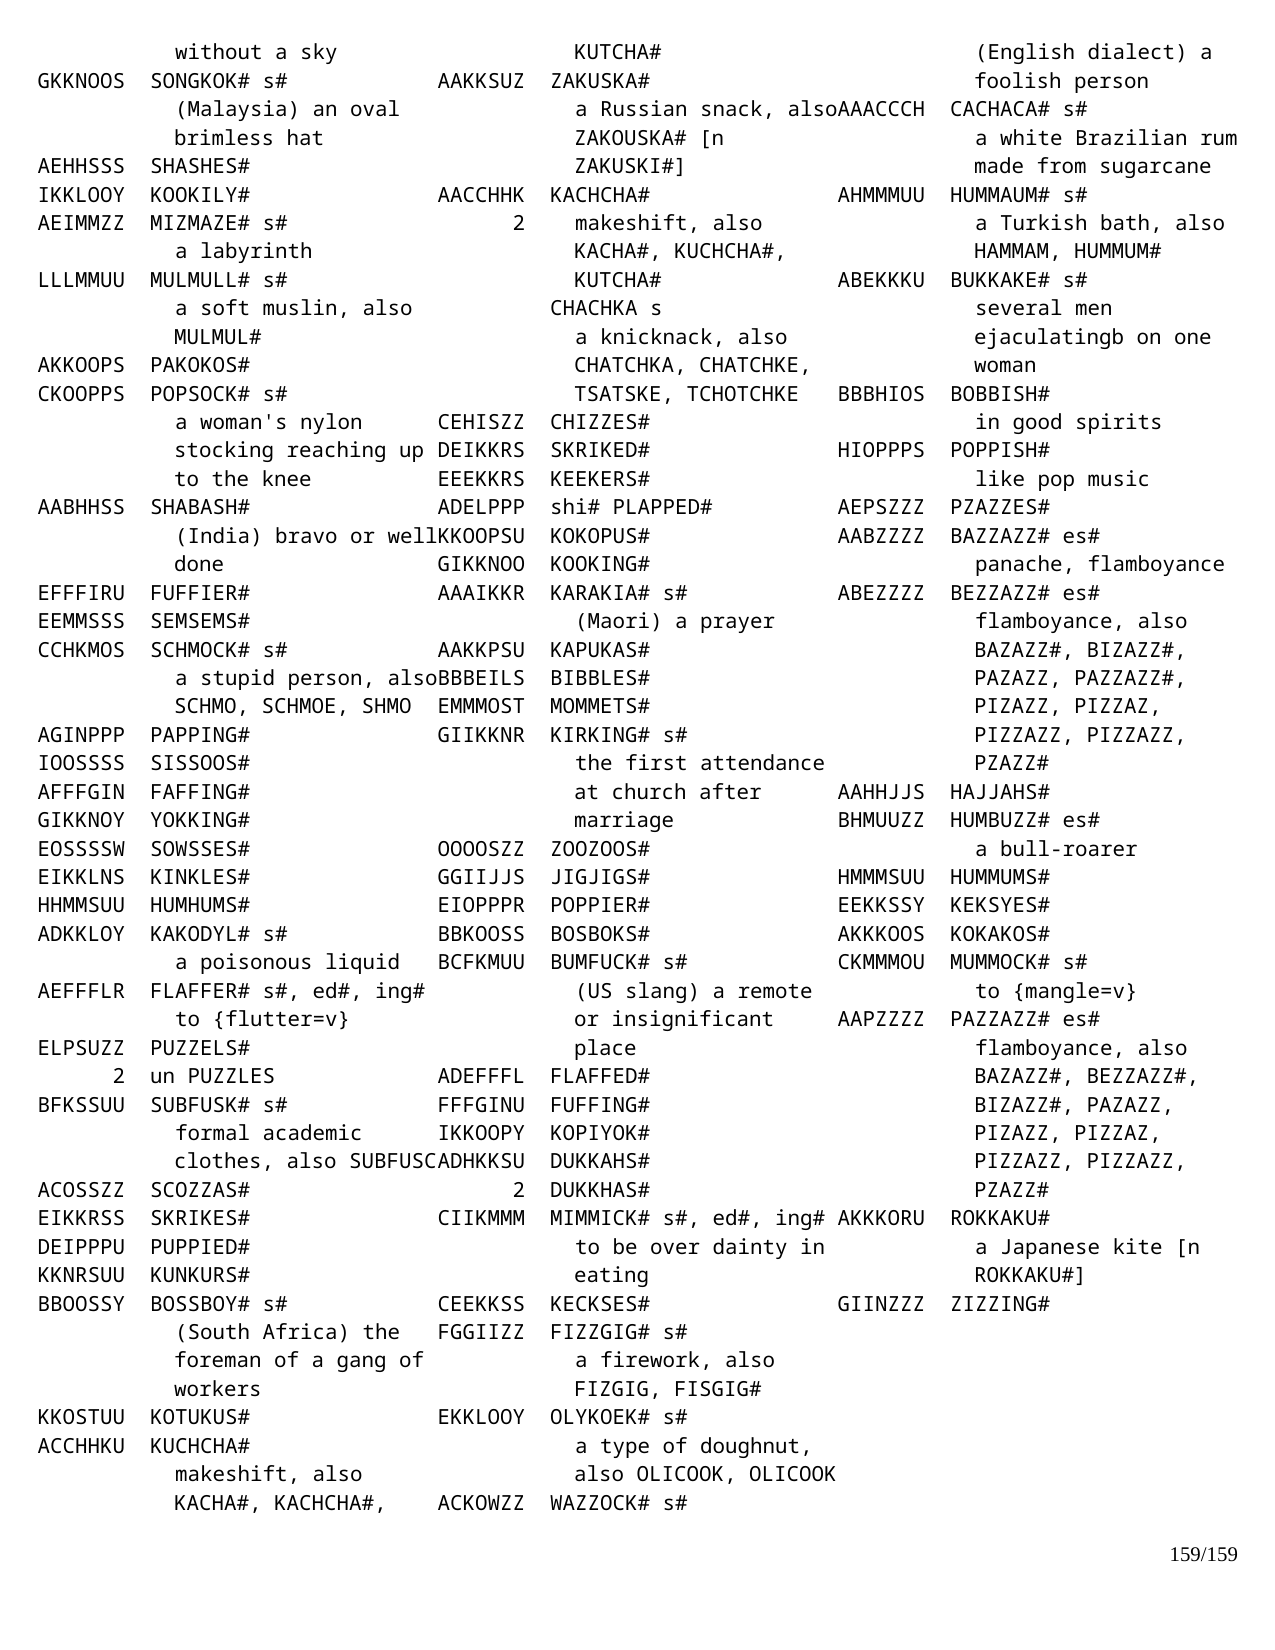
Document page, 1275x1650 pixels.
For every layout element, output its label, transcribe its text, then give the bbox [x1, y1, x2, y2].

text AACCHHK KACHCHA# [437, 180, 837, 208]
text ELPSUZZ PUZZELS# [37, 1033, 437, 1061]
text a firework, also FIZGIG, FISGIG# [437, 1346, 837, 1402]
text (English dialect) a foolish person [837, 37, 1237, 94]
text 2 makeshift, also KACHA#, KUCHCHA#, KUTCHA# [437, 208, 837, 293]
text AAACCCH CACHACA# s# [837, 94, 1237, 123]
text CEHISZZ CHIZZES# [437, 407, 837, 436]
text AAPZZZZ PAZZAZZ# es# [837, 1004, 1237, 1033]
text CKOOPPS POPSOCK# s# [37, 379, 437, 407]
text EEMMSSS SEMSEMS# [37, 606, 437, 635]
text (US slang) a remote or insignificant place [437, 976, 837, 1061]
text (Maori) a prayer [437, 606, 837, 635]
text ABEZZZZ BEZZAZZ# es# [837, 578, 1237, 606]
text in good spirits [837, 407, 1237, 436]
text ABEKKKU BUKKAKE# s# [837, 265, 1237, 293]
text 2 DUKKHAS# [437, 1175, 837, 1203]
text AKKOOPS PAKOKOS# [37, 350, 437, 379]
text EEEKKRS KEEKERS# [437, 464, 837, 492]
text a Russian snack, also ZAKOUSKA# [n ZAKUSKI#] [437, 94, 837, 180]
text FGGIIZZ FIZZGIG# s# [437, 1317, 837, 1346]
text a bull-roarer [837, 834, 1237, 862]
text panache, flamboyance [837, 549, 1237, 578]
text AEPSZZZ PZAZZES# [837, 492, 1237, 521]
text DEIPPPU PUPPIED# [37, 1232, 437, 1260]
text IOOSSSS SISSOOS# [37, 748, 437, 777]
text BCFKMUU BUMFUCK# s# [437, 947, 837, 976]
text a type of doughnut, also OLICOOK, OLICOOK [437, 1431, 837, 1488]
text AEIMMZZ MIZMAZE# s# [37, 208, 437, 237]
text BBOOSSY BOSSBOY# s# [37, 1289, 437, 1317]
text DEIKKRS SKRIKED# [437, 436, 837, 464]
text CKMMMOU MUMMOCK# s# [837, 947, 1237, 976]
text EFFFIRU FUFFIER# [37, 578, 437, 606]
text a Japanese kite [n ROKKAKU#] [837, 1232, 1237, 1289]
text ADELPPP shi# PLAPPED# [437, 492, 837, 521]
text several men ejaculatingb on one woman [837, 293, 1237, 379]
text formal academic clothes, also SUBFUSC [37, 1118, 437, 1175]
text CCHKMOS SCHMOCK# s# [37, 635, 437, 663]
text KKNRSUU KUNKURS# [37, 1260, 437, 1289]
text AAKKSUZ ZAKUSKA# [437, 66, 837, 94]
text KKOSTUU KOTUKUS# [37, 1402, 437, 1431]
text without a sky [37, 37, 437, 66]
text a labyrinth [37, 237, 437, 265]
text AKKKOOS KOKAKOS# [837, 919, 1237, 947]
text IKKLOOY KOOKILY# [37, 180, 437, 208]
text BBKOOSS BOSBOKS# [437, 919, 837, 947]
text AABHHSS SHABASH# [37, 492, 437, 521]
text (India) bravo or well done [37, 521, 437, 578]
text AFFFGIN FAFFING# [37, 777, 437, 805]
text AEHHSSS SHASHES# [37, 151, 437, 180]
text (Malaysia) an oval brimless hat [37, 94, 437, 151]
text EIOPPPR POPPIER# [437, 891, 837, 919]
text a Turkish bath, also HAMMAM, HUMMUM# [837, 208, 1237, 265]
text EOSSSSW SOWSSES# [37, 834, 437, 862]
text EIKKRSS SKRIKES# [37, 1203, 437, 1232]
text BHMUUZZ HUMBUZZ# es# [837, 805, 1237, 834]
text CIIKMMM MIMMICK# s#, ed#, ing# [437, 1203, 837, 1232]
text AGINPPP PAPPING# [37, 720, 437, 748]
text to {mangle=v} [837, 976, 1237, 1004]
text ACKOWZZ WAZZOCK# s# [437, 1488, 837, 1516]
text a white Brazilian rum made from sugarcane [837, 123, 1237, 180]
text to be over dainty in eating [437, 1232, 837, 1289]
text GIINZZZ ZIZZING# [837, 1289, 1237, 1317]
text EIKKLNS KINKLES# [37, 862, 437, 891]
text GIIKKNR KIRKING# s# [437, 720, 837, 748]
text ACOSSZZ SCOZZAS# [37, 1175, 437, 1203]
text the first attendance at church after marriage [437, 748, 837, 834]
text GKKNOOS SONGKOK# s# [37, 66, 437, 94]
text AAAIKKR KARAKIA# s# [437, 578, 837, 606]
text BBBHIOS BOBBISH# [837, 379, 1237, 407]
text like pop music [837, 464, 1237, 492]
text EKKLOOY OLYKOEK# s# [437, 1402, 837, 1431]
text EEKKSSY KEKSYES# [837, 891, 1237, 919]
text AAKKPSU KAPUKAS# [437, 635, 837, 663]
text makeshift, also KACHA#, KACHCHA#, [37, 1459, 437, 1516]
text IKKOOPY KOPIYOK# [437, 1118, 837, 1147]
text OOOOSZZ ZOOZOOS# [437, 834, 837, 862]
text (South Africa) the foreman of a gang of workers [37, 1317, 437, 1402]
text EMMMOST MOMMETS# [437, 692, 837, 720]
text 2 un PUZZLES [37, 1061, 437, 1090]
text GGIIJJS JIGJIGS# [437, 862, 837, 891]
text flamboyance, also BAZAZZ#, BEZZAZZ#, BIZAZZ#, PAZAZZ, PIZAZZ, PIZZAZ, PIZZAZZ, PIZZAZZ, PZAZZ# [837, 1033, 1237, 1203]
text a knicknack, also CHATCHKA, CHATCHKE, TSATSKE, TCHOTCHKE [437, 322, 837, 407]
text LLLMMUU MULMULL# s# [37, 265, 437, 293]
text GIKKNOO KOOKING# [437, 549, 837, 578]
text AKKKORU ROKKAKU# [837, 1203, 1237, 1232]
text HMMMSUU HUMMUMS# [837, 862, 1237, 891]
text AEFFFLR FLAFFER# s#, ed#, ing# [37, 976, 437, 1004]
text CHACHKA s [437, 293, 837, 322]
text a stupid person, also SCHMO, SCHMOE, SHMO [37, 663, 437, 720]
text HHMMSUU HUMHUMS# [37, 891, 437, 919]
text ACCHHKU KUCHCHA# [37, 1431, 437, 1459]
text BBBEILS BIBBLES# [437, 663, 837, 692]
text KUTCHA# [437, 37, 837, 66]
text a soft muslin, also MULMUL# [37, 293, 437, 350]
text BFKSSUU SUBFUSK# s# [37, 1090, 437, 1118]
text AABZZZZ BAZZAZZ# es# [837, 521, 1237, 549]
text a poisonous liquid [37, 947, 437, 976]
text KKOOPSU KOKOPUS# [437, 521, 837, 549]
text AHMMMUU HUMMAUM# s# [837, 180, 1237, 208]
text a woman's nylon stocking reaching up to the knee [37, 407, 437, 492]
text CEEKKSS KECKSES# [437, 1289, 837, 1317]
text ADKKLOY KAKODYL# s# [37, 919, 437, 947]
text AAHHJJS HAJJAHS# [837, 777, 1237, 805]
text ADHKKSU DUKKAHS# [437, 1147, 837, 1175]
text flamboyance, also BAZAZZ#, BIZAZZ#, PAZAZZ, PAZZAZZ#, PIZAZZ, PIZZAZ, PIZZAZZ, PIZZAZZ, PZAZZ# [837, 606, 1237, 777]
text HIOPPPS POPPISH# [837, 436, 1237, 464]
text GIKKNOY YOKKING# [37, 805, 437, 834]
text to {flutter=v} [37, 1004, 437, 1033]
text FFFGINU FUFFING# [437, 1090, 837, 1118]
text ADEFFFL FLAFFED# [437, 1061, 837, 1090]
